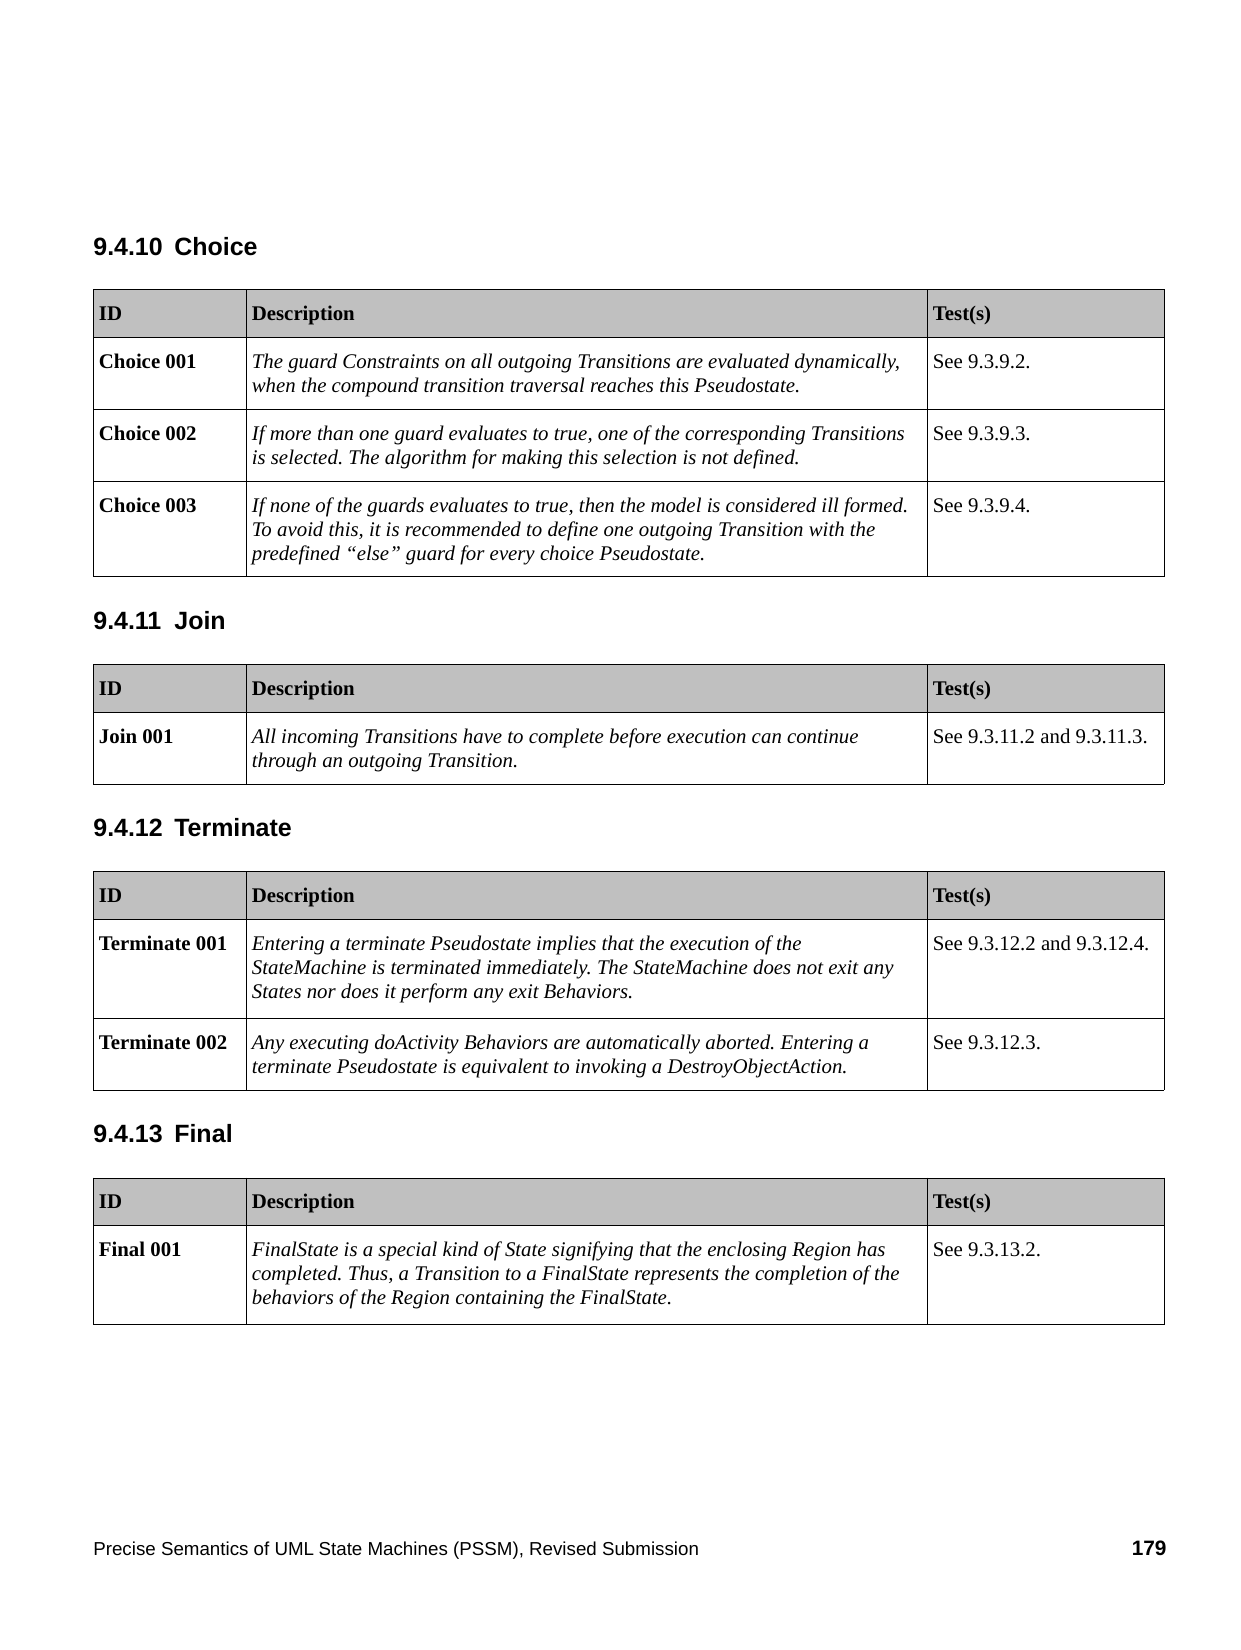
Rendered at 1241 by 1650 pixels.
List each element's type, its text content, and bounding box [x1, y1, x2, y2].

table_header Test(s) [928, 290, 1164, 337]
table_cell Final 001 [94, 1226, 246, 1324]
subtitle Final [93, 1119, 1164, 1148]
table_cell See 9.3.12.3. [928, 1019, 1164, 1090]
table_header Description [247, 290, 927, 337]
table_cell See 9.3.9.4. [928, 482, 1164, 576]
table_cell Join 001 [94, 713, 246, 783]
table_cell The guard Constraints on all outgoing Transitions are evaluated dynamically, when the compound transition traversal reaches this Pseudostate. [247, 338, 927, 409]
table_cell Choice 001 [94, 338, 246, 409]
table_header Description [247, 665, 927, 712]
table_cell See 9.3.9.2. [928, 338, 1164, 409]
table_header Test(s) [928, 872, 1164, 919]
table_cell See 9.3.9.3. [928, 410, 1164, 481]
table_header ID [94, 665, 246, 712]
table_cell All incoming Transitions have to complete before execution can continue through an outgoing Transition. [247, 713, 927, 783]
table_cell If none of the guards evaluates to true, then the model is considered ill formed. To avoid this, it is recommended to define one outgoing Transition with the predefined “else” guard for every choice Pseudostate. [247, 482, 927, 576]
subtitle Join [93, 606, 1164, 635]
table_cell Choice 003 [94, 482, 246, 576]
table_header Description [247, 872, 927, 919]
table_cell See 9.3.12.2 and 9.3.12.4. [928, 920, 1164, 1018]
table_cell Entering a terminate Pseudostate implies that the execution of the StateMachine is terminated immediately. The StateMachine does not exit any States nor does it perform any exit Behaviors. [247, 920, 927, 1018]
table_cell If more than one guard evaluates to true, one of the corresponding Transitions is selected. The algorithm for making this selection is not defined. [247, 410, 927, 481]
table_cell FinalState is a special kind of State signifying that the enclosing Region has completed. Thus, a Transition to a FinalState represents the completion of the behaviors of the Region containing the FinalState. [247, 1226, 927, 1324]
table_header Description [247, 1179, 927, 1225]
table_cell See 9.3.13.2. [928, 1226, 1164, 1324]
table_header Test(s) [928, 1179, 1164, 1225]
table_cell Any executing doActivity Behaviors are automatically aborted. Entering a terminate Pseudostate is equivalent to invoking a DestroyObjectAction. [247, 1019, 927, 1090]
table_header ID [94, 290, 246, 337]
subtitle Choice [93, 231, 1164, 260]
table_header ID [94, 872, 246, 919]
table_header ID [94, 1179, 246, 1225]
table_cell Terminate 001 [94, 920, 246, 1018]
table_cell Terminate 002 [94, 1019, 246, 1090]
table_cell Choice 002 [94, 410, 246, 481]
table_cell See 9.3.11.2 and 9.3.11.3. [928, 713, 1164, 783]
table_header Test(s) [928, 665, 1164, 712]
subtitle Terminate [93, 813, 1164, 842]
